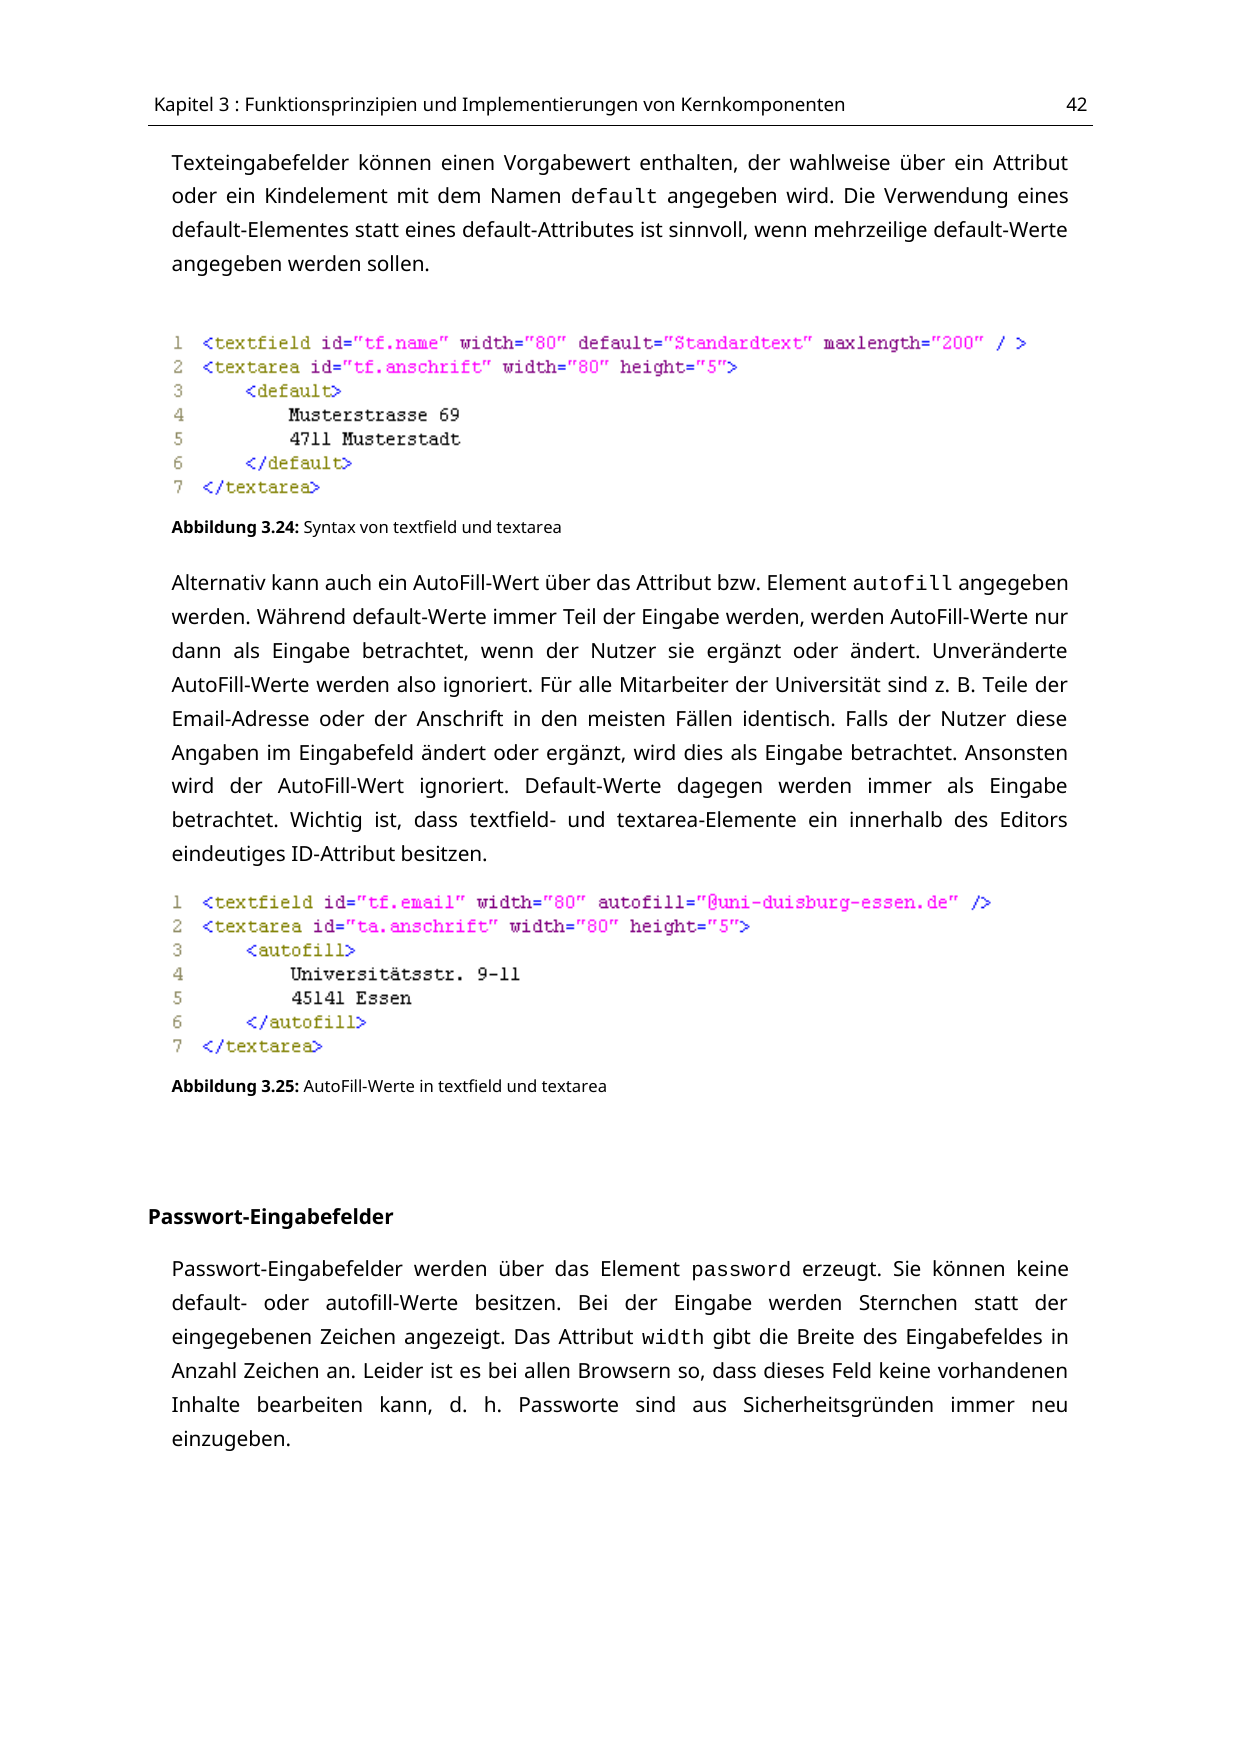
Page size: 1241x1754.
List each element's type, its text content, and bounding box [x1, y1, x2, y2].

text Abbildung 3.25: Syntax von textfield und textarea [171, 500, 1022, 539]
text Alternativ kann auch ein AutoFill-Wert über das Attribut bzw. Element autofill angegeben werden. Während default-Werte immer Teil der Eingabe werden, werden AutoFill-Werte nur dann als Eingabe betrachtet, wenn der Nutzer sie ergänzt oder ändert. Unveränderte AutoFill-Werte werden also ignoriert. Für alle Mitarbeiter der Universität sind z. B. Teile der Email-Adresse oder der Anschrift in den meisten Fällen identisch. Falls der Nutzer diese Angaben im Eingabefeld ändert oder ergänzt, wird dies als Eingabe betrachtet. Ansonsten wird der AutoFill-Wert ignoriert. Default-Werte dagegen werden immer als Eingabe betrachtet. Wichtig ist, dass textfield- und textarea-Elemente ein innerhalb des Editors eindeutiges ID-Attribut besitzen. [148, 301, 1069, 867]
subtitle Passwort-Eingabefelder [148, 1202, 1092, 1230]
text Abbildung 3.26: AutoFill-Werte in textfield und textarea [171, 1059, 994, 1098]
text Texteingabefelder können einen Vorgabewert enthalten, der wahlweise über ein Attribut oder ein Kindelement mit dem Namen default angegeben wird. Die Verwendung eines default-Elementes statt eines default-Attributes ist sinnvoll, wenn mehrzeilige default-Werte angegeben werden sollen. [171, 148, 1069, 278]
text Passwort-Eingabefelder werden über das Element password erzeugt. Sie können keine default- oder autofill-Werte besitzen. Bei der Eingabe werden Sternchen statt der eingegebenen Zeichen angezeigt. Das Attribut width gibt die Breite des Eingabefeldes in Anzahl Zeichen an. Leider ist es bei allen Browsern so, dass dieses Feld keine vorhandenen Inhalte bearbeiten kann, d. h. Passworte sind aus Sicherheitsgründen immer neu einzugeben. [171, 1254, 1069, 1452]
